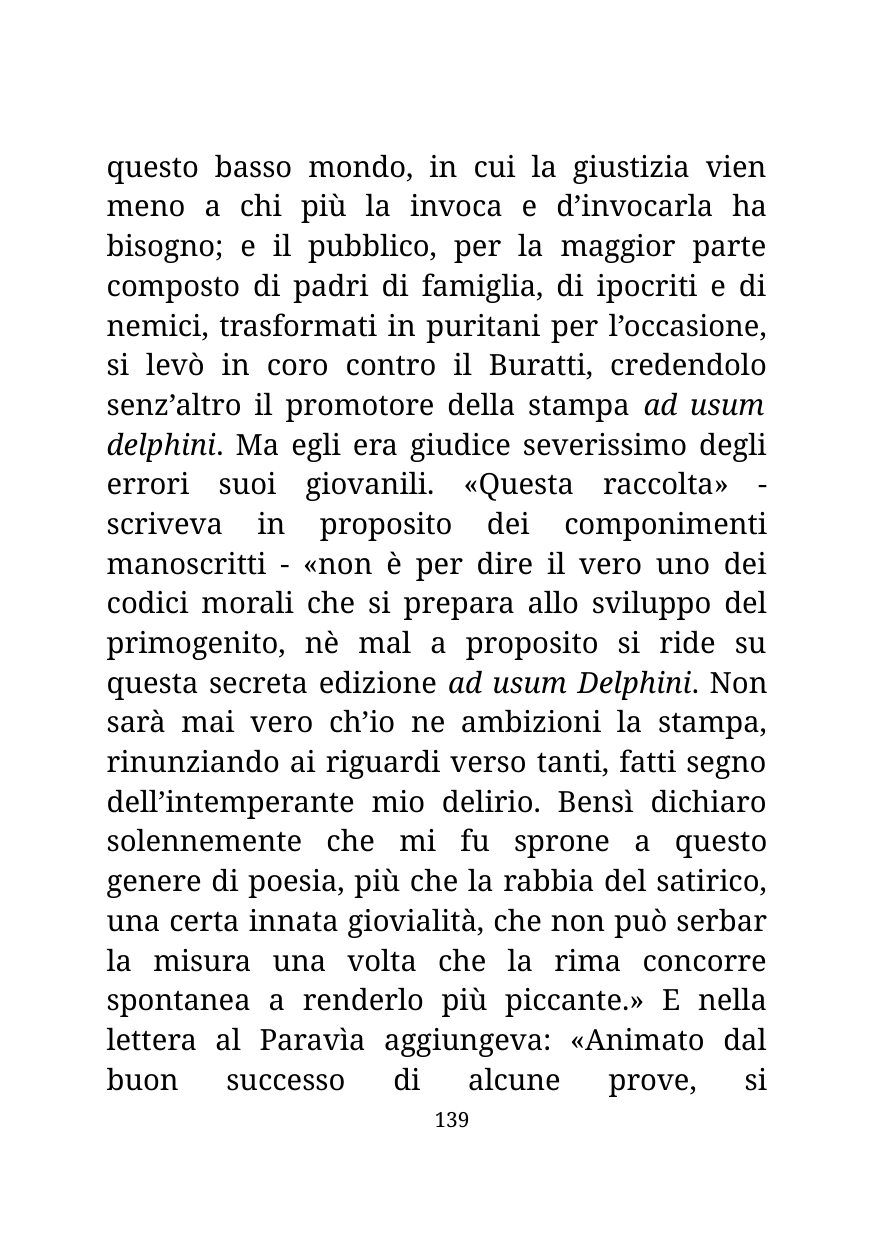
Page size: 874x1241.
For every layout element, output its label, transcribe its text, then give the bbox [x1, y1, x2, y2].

text questo basso mondo, in cui la giustizia vien meno a chi più la invoca e d’invocarla ha bisogno; e il pubblico, per la maggior parte composto di padri di famiglia, di ipocriti e di nemici, trasformati in puritani per l’occasione, si levò in coro contro il Buratti, credendolo senz’altro il promotore della stampa ad usum delphini. Ma egli era giudice severissimo degli errori suoi giovanili. «Questa raccolta» - scriveva in proposito dei componimenti manoscritti - «non è per dire il vero uno dei codici morali che si prepara allo sviluppo del primogenito, nè mal a proposito si ride su questa secreta edizione ad usum Delphini. Non sarà mai vero ch’io ne ambizioni la stampa, rinunziando ai riguardi verso tanti, fatti segno dell’intemperante mio delirio. Bensì dichiaro solennemente che mi fu sprone a questo genere di poesia, più che la rabbia del satirico, una certa innata giovialità, che non può serbar la misura una volta che la rima concorre spontanea a renderlo più piccante.» E nella lettera al Paravìa aggiungeva: «Animato dal buon successo di alcune prove, si [106, 146, 768, 1098]
